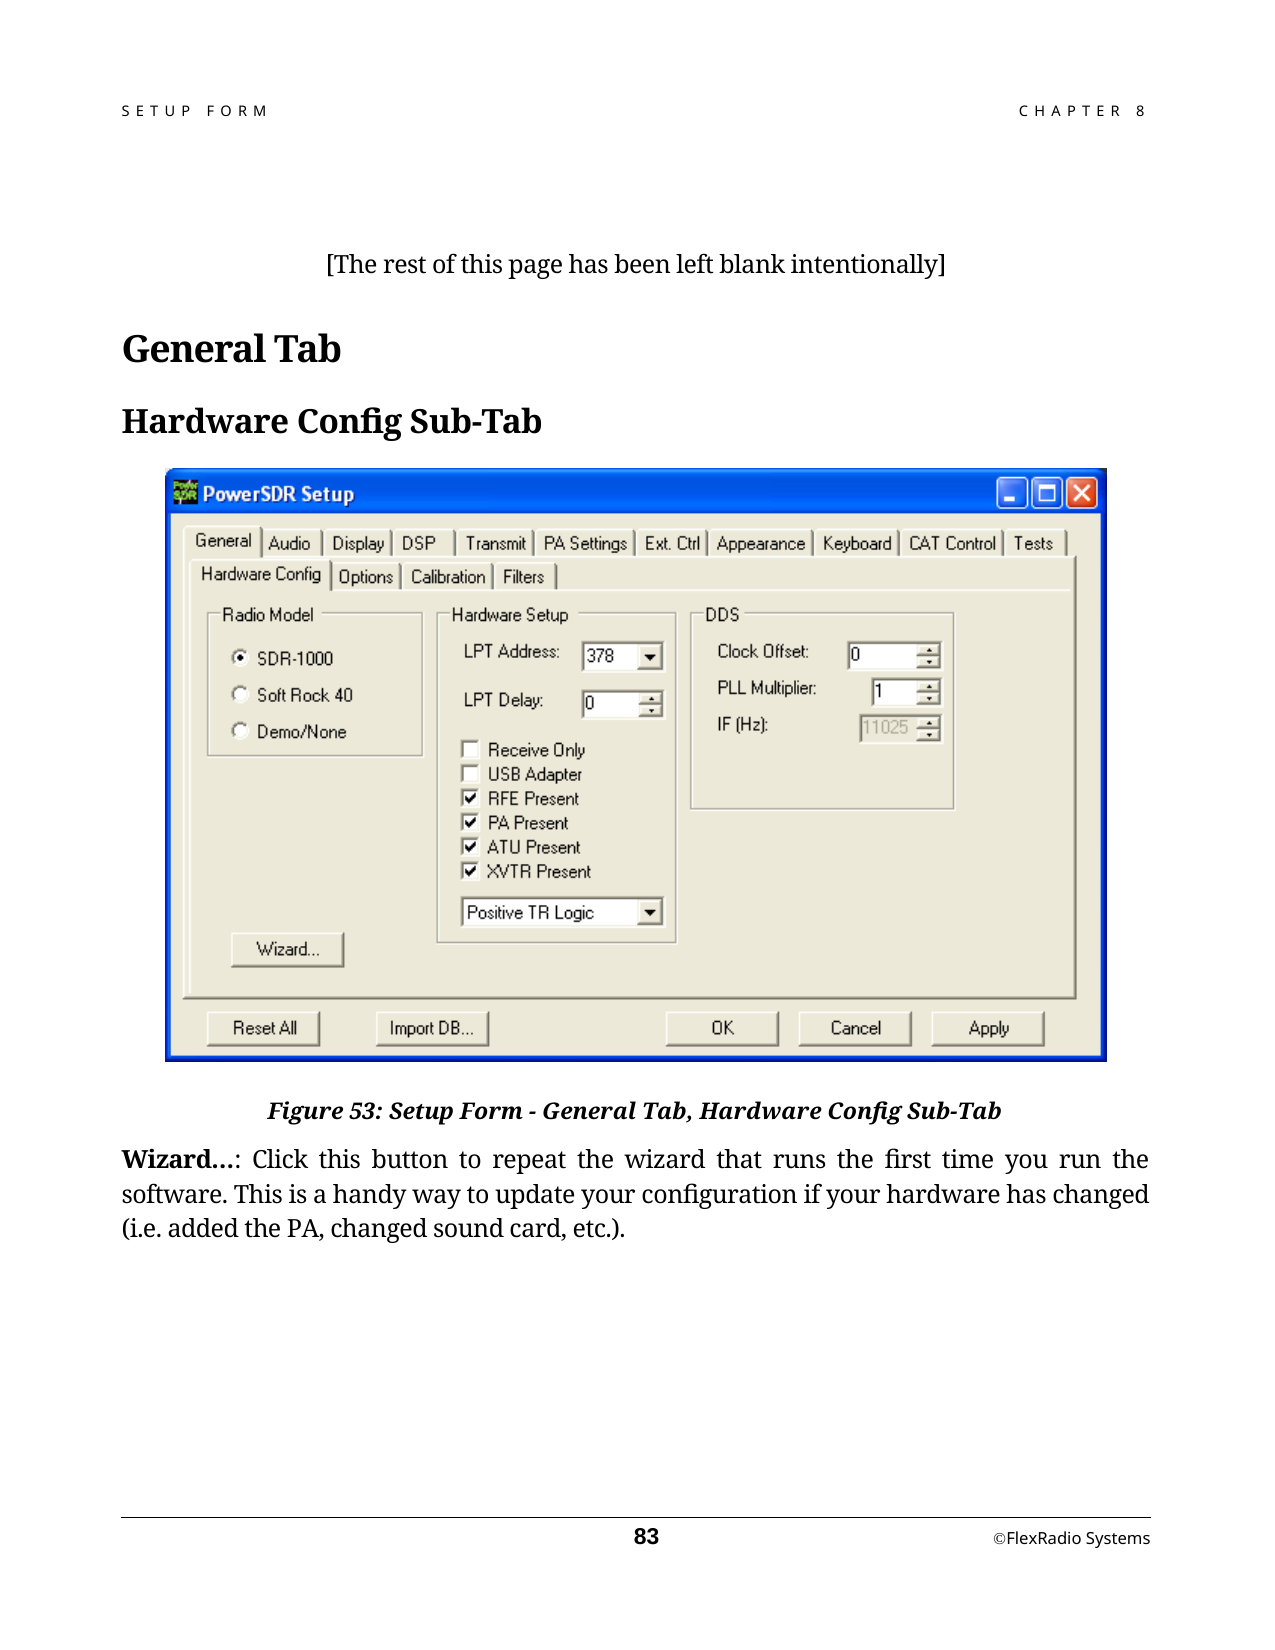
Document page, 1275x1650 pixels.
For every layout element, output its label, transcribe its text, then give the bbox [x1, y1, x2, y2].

text [The rest of this page has been left blank intentionally] [121, 247, 1151, 281]
subtitle Hardware Config Sub-Tab [121, 397, 1151, 443]
text Wizard…: Click this button to repeat the wizard that runs the first time you run the software. This is a handy way to update your configuration if your hardware has changed (i.e. added the PA, changed sound card, etc.). [121, 1142, 1151, 1244]
subtitle General Tab [121, 322, 1151, 373]
text Figure 53: Setup Form - General Tab, Hardware Config Sub-Tab [121, 1095, 1151, 1127]
picture [165, 468, 1107, 1062]
